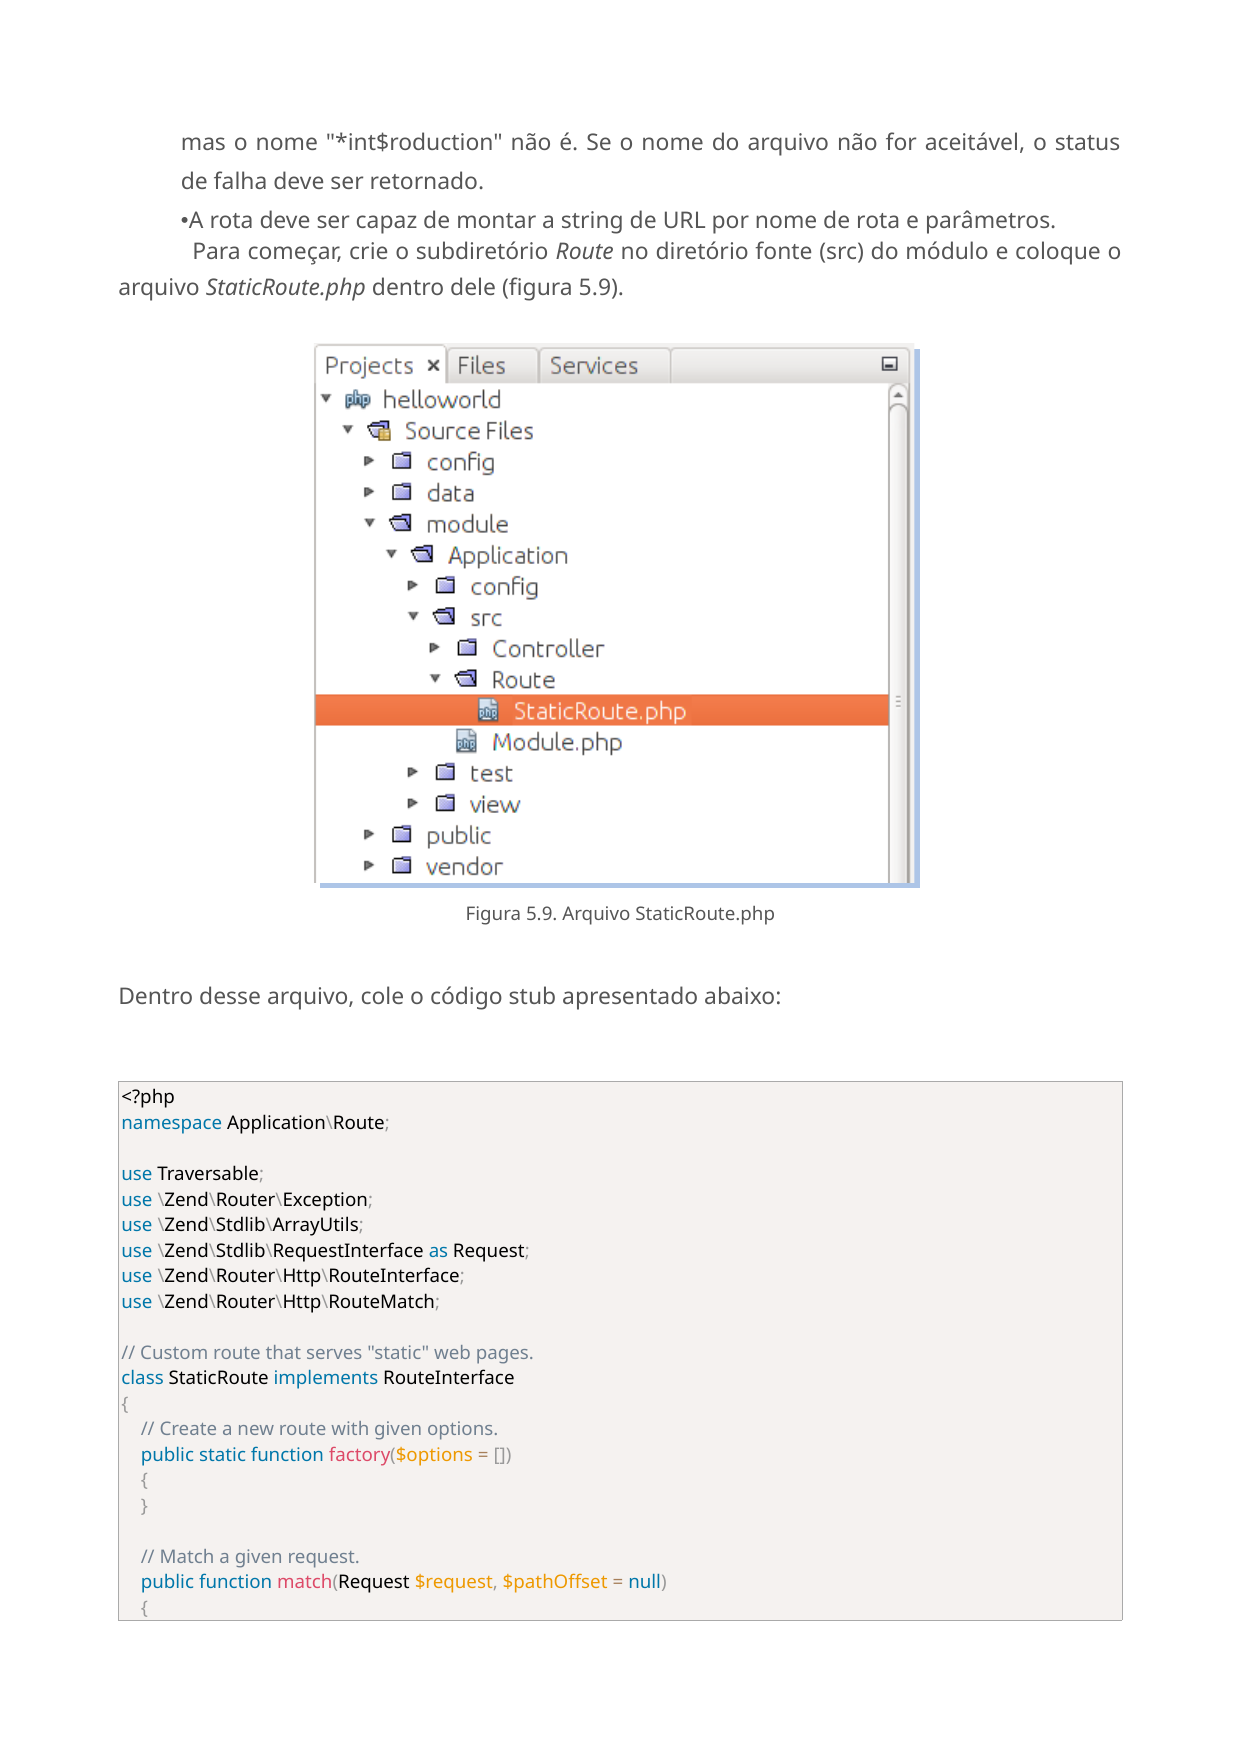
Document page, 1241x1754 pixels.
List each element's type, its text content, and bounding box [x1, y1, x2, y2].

text { [119, 1387, 1122, 1413]
picture [313, 343, 915, 883]
text public static function factory($options = []) [119, 1438, 1122, 1464]
list A rota deve ser capaz de montar a string de URL por nome de rota e parâmetros. [118, 196, 1122, 235]
list mas o nome "*int$roduction" não é. Se o nome do arquivo não for aceitável, o status de falha deve ser retornado. [118, 118, 1122, 196]
text <?php [119, 1082, 1122, 1106]
text use Traversable; [119, 1157, 1122, 1183]
text Figura 5.9. Arquivo StaticRoute.php [118, 900, 1122, 926]
text namespace Application\Route; [119, 1106, 1122, 1132]
text Dentro desse arquivo, cole o código stub apresentado abaixo: [118, 980, 1122, 1011]
text use \Zend\Router\Http\RouteInterface; [119, 1259, 1122, 1285]
text } [119, 1489, 1122, 1515]
text use \Zend\Router\Http\RouteMatch; [119, 1285, 1122, 1311]
text // Custom route that serves "static" web pages. [119, 1336, 1122, 1362]
text use \Zend\Router\Exception; [119, 1183, 1122, 1208]
text { [119, 1591, 1122, 1620]
text { [119, 1464, 1122, 1489]
text class StaticRoute implements RouteInterface [119, 1362, 1122, 1387]
text // Create a new route with given options. [119, 1413, 1122, 1438]
text public function match(Request $request, $pathOffset = null) [119, 1566, 1122, 1591]
text use \Zend\Stdlib\RequestInterface as Request; [119, 1234, 1122, 1259]
text use \Zend\Stdlib\ArrayUtils; [119, 1208, 1122, 1234]
text // Match a given request. [119, 1540, 1122, 1566]
text Para começar, crie o subdiretório Route no diretório fonte (src) do módulo e coloque o arquivo StaticRoute.php dentro dele (figura 5.9). [118, 235, 1122, 302]
